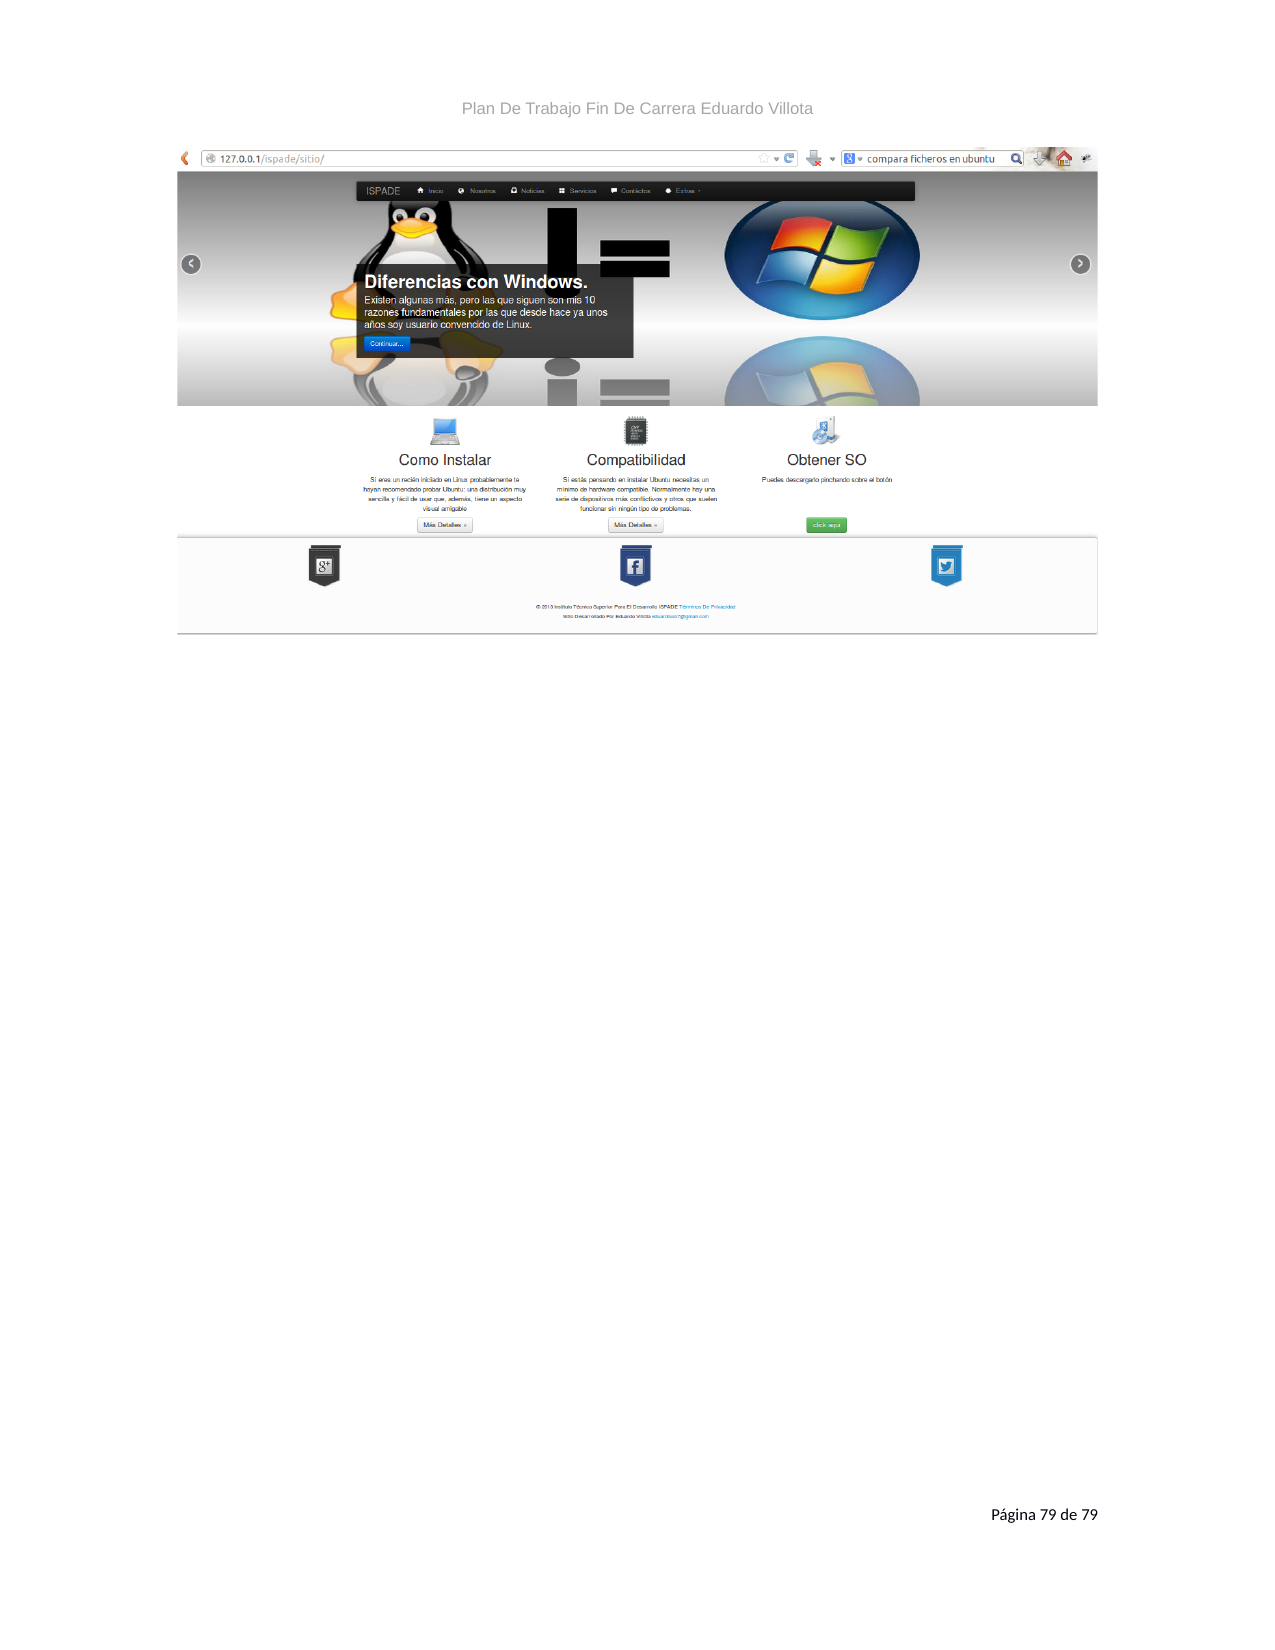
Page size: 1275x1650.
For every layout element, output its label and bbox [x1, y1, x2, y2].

picture [177, 147, 1098, 635]
